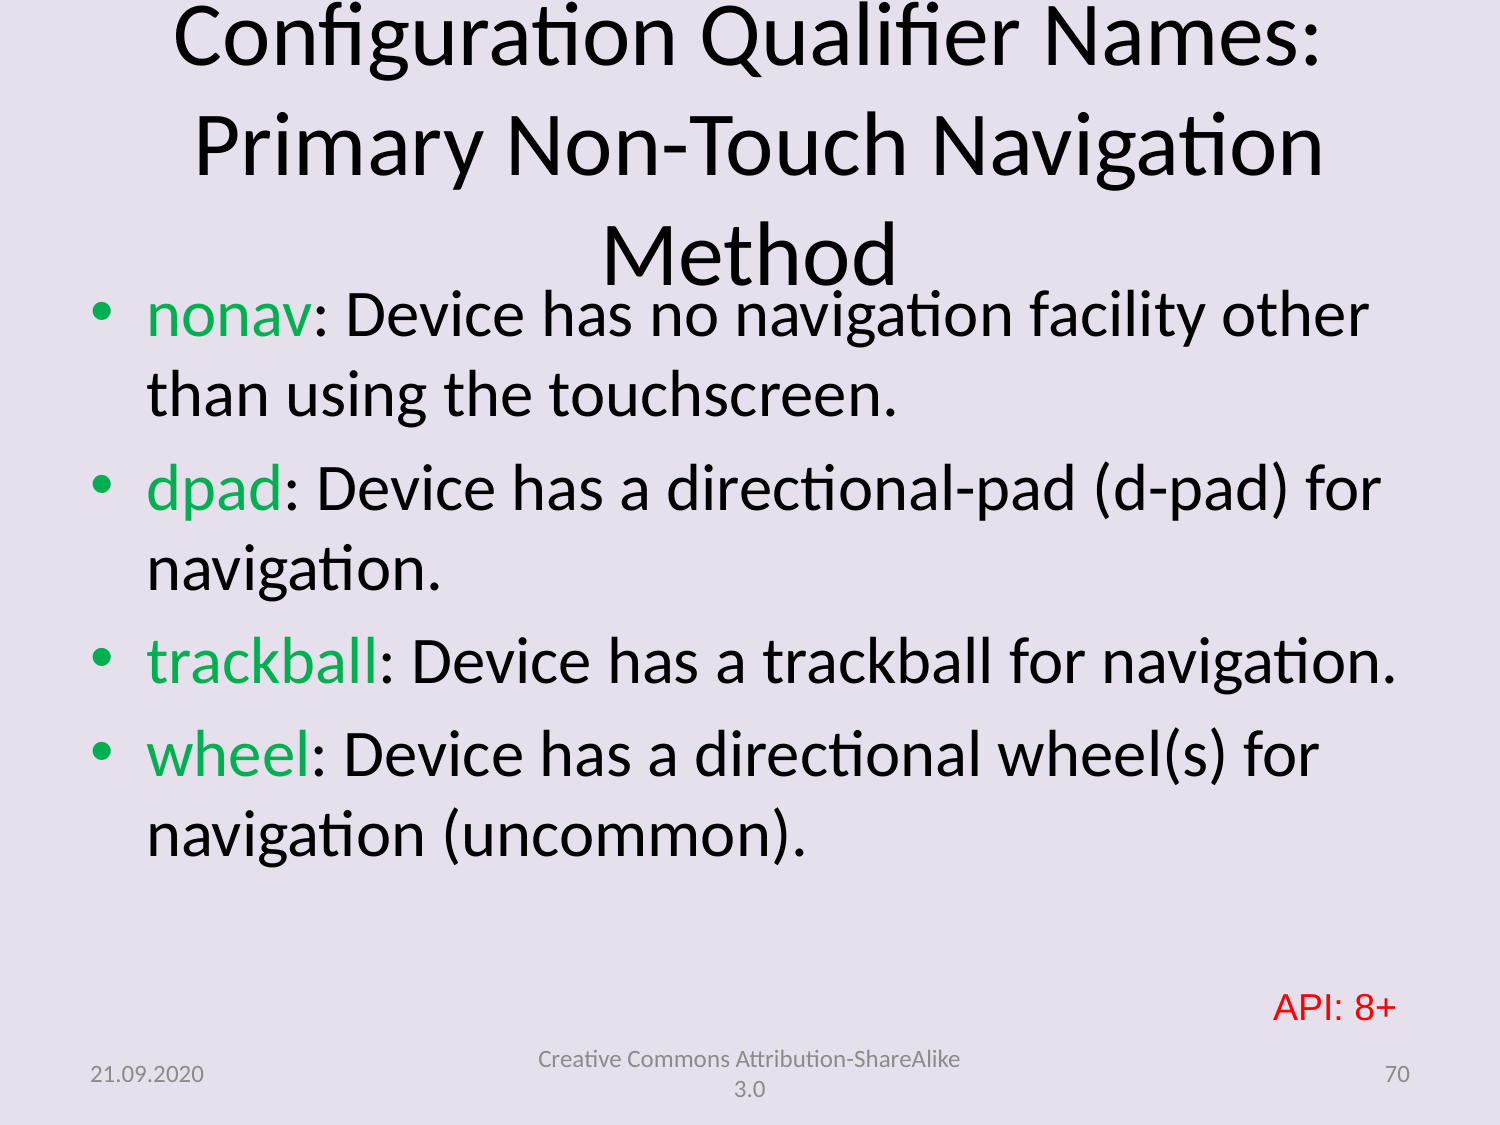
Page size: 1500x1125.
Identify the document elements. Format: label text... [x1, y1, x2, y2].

title Configuration Qualifier Names: Primary Non-Touch Navigation Method [75, 45, 1425, 233]
text_box API: 8+ [1258, 976, 1413, 1036]
list nonav: Device has no navigation facility other than using the touchscreen. dpad: Device has a directional-pad (d-pad) for navigation. trackball: Device has a trackball for navigation. wheel: Device has a directional wheel(s) for navigation (uncommon). [75, 262, 1425, 1005]
